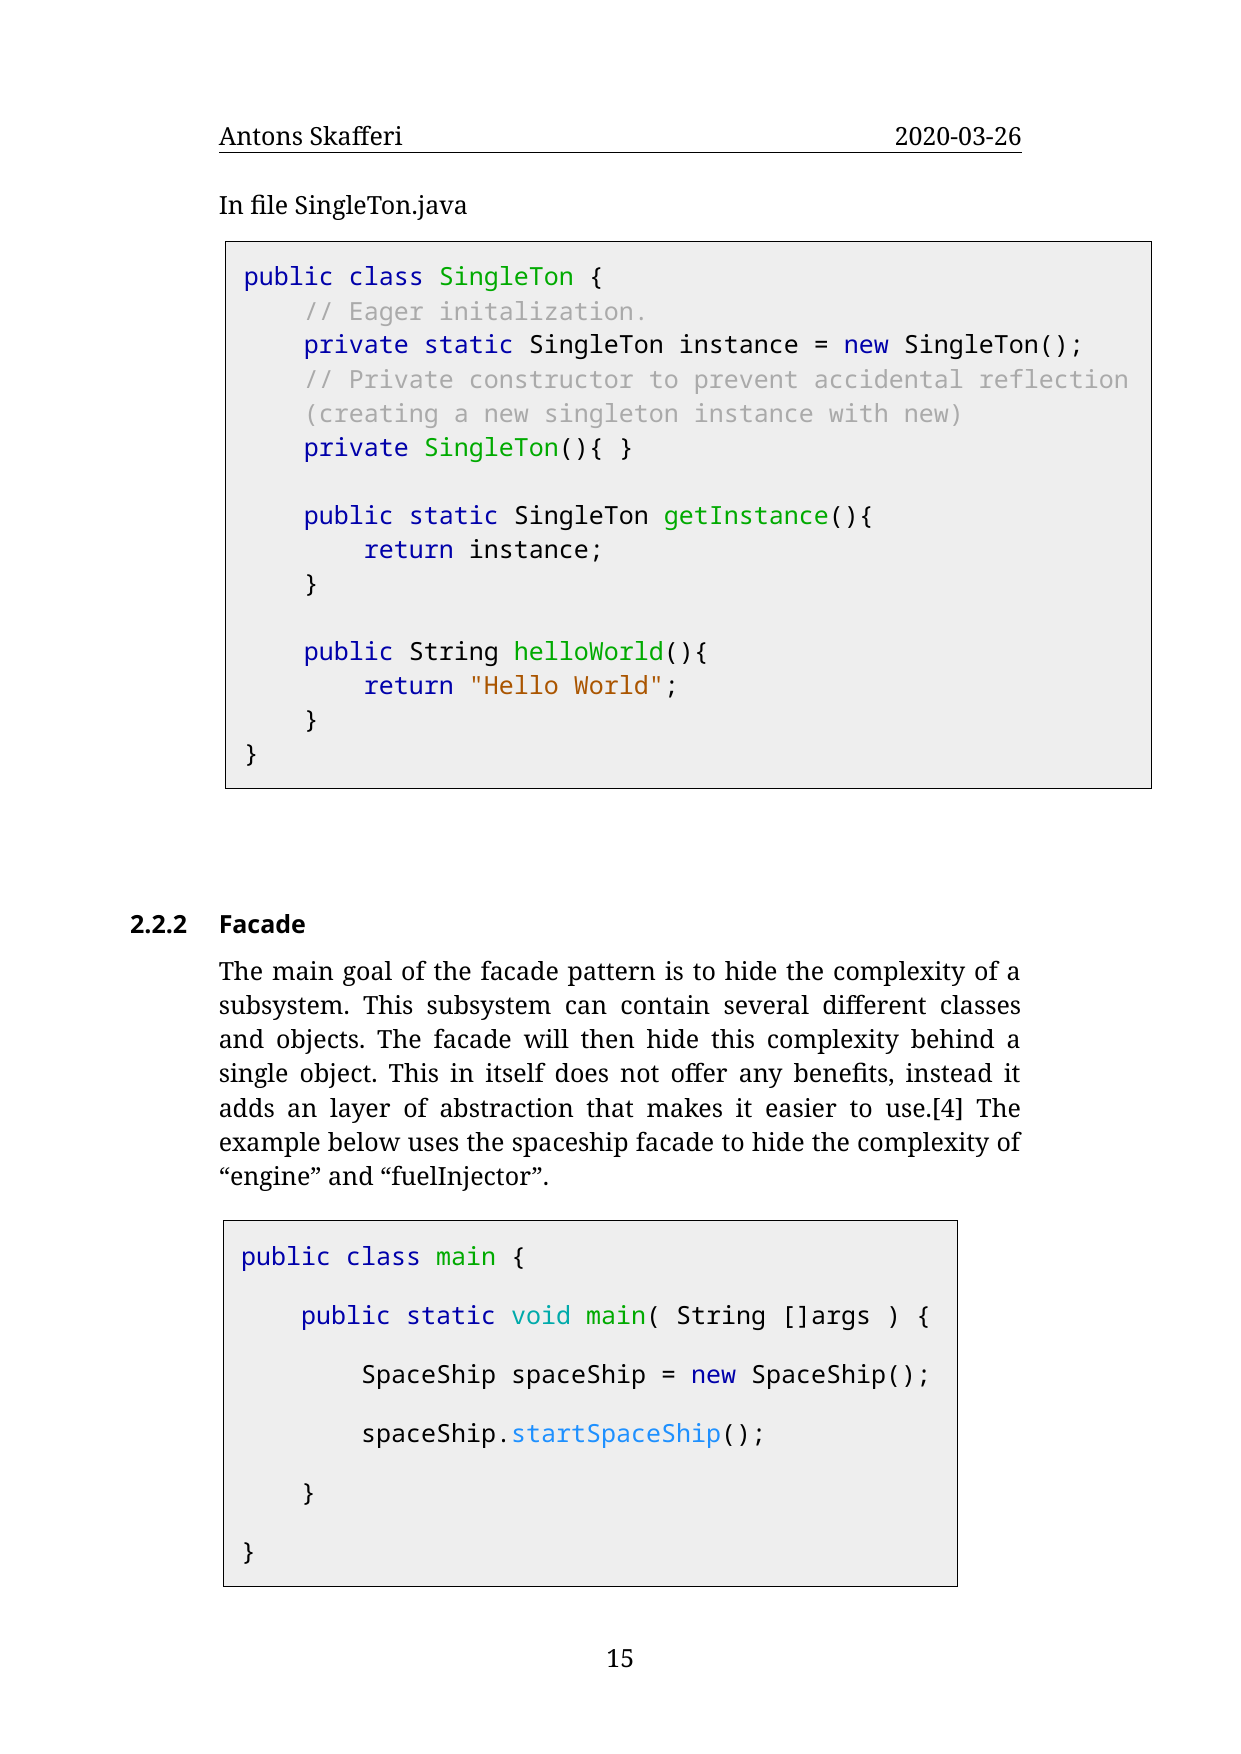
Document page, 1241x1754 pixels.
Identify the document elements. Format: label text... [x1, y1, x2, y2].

text The main goal of the facade pattern is to hide the complexity of a subsystem. This subsystem can contain several different classes and objects. The facade will then hide this complexity behind a single object. This in itself does not offer any benefits, instead it adds an layer of abstraction that makes it easier to use.[4] The example below uses the spaceship facade to hide the complexity of “engine” and “fuelInjector”. [218, 954, 1022, 1192]
subtitle Facade [130, 907, 1022, 941]
text In file SingleTon.java [218, 188, 1022, 222]
